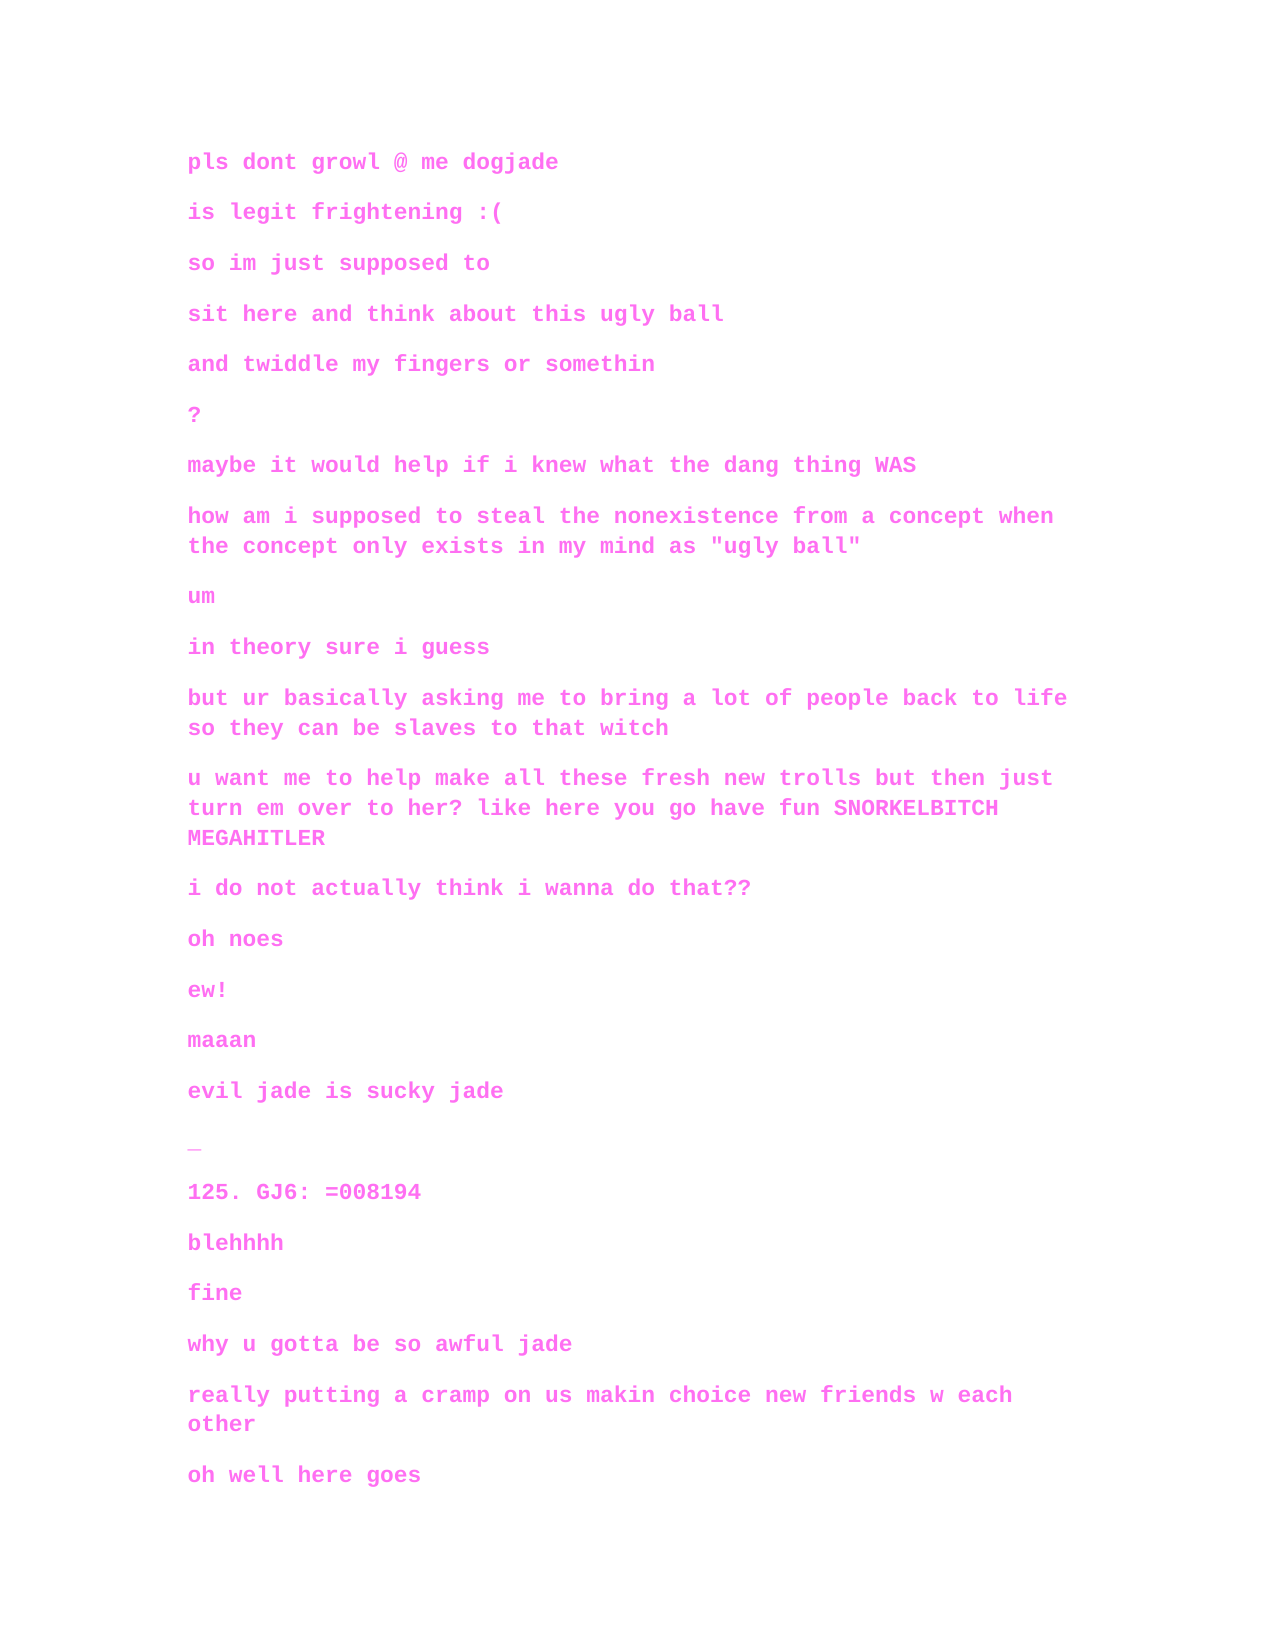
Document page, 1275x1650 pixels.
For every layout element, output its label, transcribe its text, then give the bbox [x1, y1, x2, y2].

text ? [187, 403, 1087, 429]
text ew! [187, 978, 1087, 1004]
text maaan [187, 1028, 1087, 1054]
text fine [187, 1282, 1087, 1308]
text in theory sure i guess [187, 635, 1087, 661]
text why u gotta be so awful jade [187, 1332, 1087, 1358]
text oh noes [187, 927, 1087, 953]
text pls dont growl @ me dogjade [187, 150, 1087, 176]
text blehhhh [187, 1231, 1087, 1257]
text um [187, 585, 1087, 611]
text i do not actually think i wanna do that?? [187, 877, 1087, 903]
text 125. GJ6: =008194 [187, 1180, 1087, 1206]
text so im just supposed to [187, 251, 1087, 277]
text maybe it would help if i knew what the dang thing WAS [187, 454, 1087, 480]
text evil jade is sucky jade [187, 1079, 1087, 1105]
text _ [187, 1130, 1087, 1156]
text is legit frightening :( [187, 201, 1087, 227]
text u want me to help make all these fresh new trolls but then just turn em over to her? like here you go have fun SNORKELBITCH MEGAHITLER [187, 766, 1087, 852]
text but ur basically asking me to bring a lot of people back to life so they can be slaves to that witch [187, 686, 1087, 742]
text how am i supposed to steal the nonexistence from a concept when the concept only exists in my mind as "ugly ball" [187, 504, 1087, 560]
text really putting a cramp on us makin choice new friends w each other [187, 1383, 1087, 1439]
text sit here and think about this ugly ball [187, 302, 1087, 328]
text oh well here goes [187, 1463, 1087, 1489]
text and twiddle my fingers or somethin [187, 352, 1087, 378]
